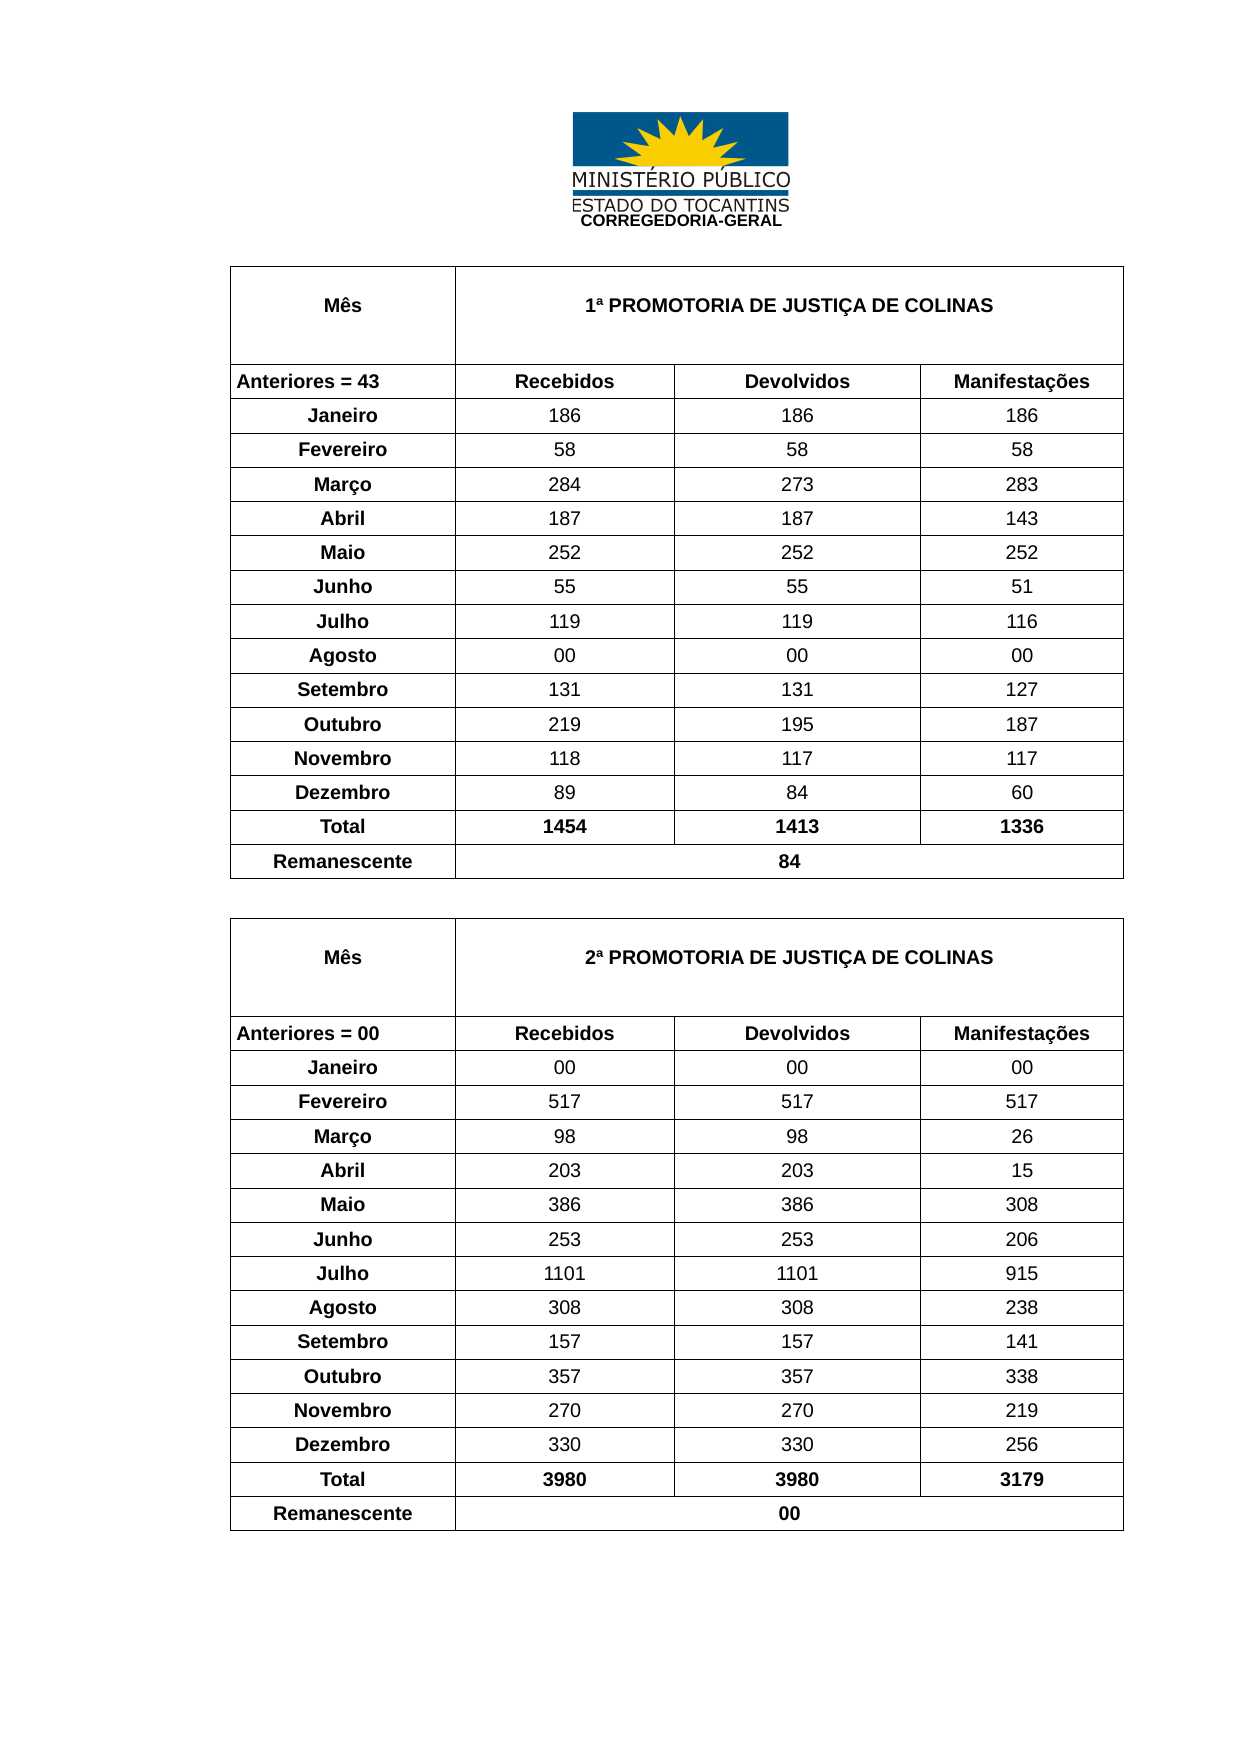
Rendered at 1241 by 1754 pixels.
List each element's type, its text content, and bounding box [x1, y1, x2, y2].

table_cell Remanescente [231, 845, 455, 878]
table_cell Março [231, 1120, 455, 1153]
table_cell Maio [231, 1189, 455, 1222]
table_cell 00 [921, 639, 1123, 672]
table_cell 186 [921, 399, 1123, 432]
table_cell 116 [921, 605, 1123, 638]
table_header Mês [231, 267, 455, 364]
table_cell Abril [231, 1154, 455, 1187]
table_cell Março [231, 468, 455, 501]
table_cell 1336 [921, 811, 1123, 844]
table_cell 357 [456, 1360, 674, 1393]
table_cell 00 [675, 1051, 920, 1084]
table_cell 270 [675, 1394, 920, 1427]
table_cell 60 [921, 776, 1123, 809]
table_cell Anteriores = 00 [231, 1017, 455, 1050]
table_cell Fevereiro [231, 1086, 455, 1119]
table_cell 273 [675, 468, 920, 501]
table_cell Fevereiro [231, 434, 455, 467]
table_cell Julho [231, 605, 455, 638]
table_cell 127 [921, 674, 1123, 707]
table_cell 252 [675, 536, 920, 569]
table_cell 517 [675, 1086, 920, 1119]
table_cell 141 [921, 1326, 1123, 1359]
table_cell Anteriores = 43 [231, 365, 455, 398]
table_cell 186 [456, 399, 674, 432]
table_cell 252 [921, 536, 1123, 569]
table_cell Dezembro [231, 776, 455, 809]
table_cell 330 [456, 1428, 674, 1462]
table_cell Junho [231, 1223, 455, 1256]
table_cell Recebidos [456, 1017, 674, 1050]
table_cell Remanescente [231, 1497, 455, 1530]
table_cell Total [231, 811, 455, 844]
table_header 1ª PROMOTORIA DE JUSTIÇA DE COLINAS [456, 267, 1123, 364]
table_cell 58 [456, 434, 674, 467]
table_cell 238 [921, 1291, 1123, 1324]
table_cell 187 [675, 502, 920, 535]
table_cell Manifestações [921, 365, 1123, 398]
table_cell 330 [675, 1428, 920, 1462]
table_cell Agosto [231, 639, 455, 672]
table_cell 386 [675, 1189, 920, 1222]
table_cell 89 [456, 776, 674, 809]
table_cell Manifestações [921, 1017, 1123, 1050]
table_cell 517 [456, 1086, 674, 1119]
table_cell Devolvidos [675, 365, 920, 398]
table_cell 58 [921, 434, 1123, 467]
table_cell 3980 [675, 1463, 920, 1496]
table_cell 84 [675, 776, 920, 809]
table_cell 117 [921, 742, 1123, 775]
table_header Mês [231, 919, 455, 1016]
table_cell Setembro [231, 1326, 455, 1359]
table_cell Total [231, 1463, 455, 1496]
table_cell 131 [675, 674, 920, 707]
table_cell 203 [675, 1154, 920, 1187]
table_cell 357 [675, 1360, 920, 1393]
table_cell 186 [675, 399, 920, 432]
table_cell 157 [456, 1326, 674, 1359]
table_cell Recebidos [456, 365, 674, 398]
table_cell 84 [456, 845, 1123, 878]
table_cell 195 [675, 708, 920, 741]
table_cell 338 [921, 1360, 1123, 1393]
table_cell 117 [675, 742, 920, 775]
table_cell Novembro [231, 742, 455, 775]
table_cell 270 [456, 1394, 674, 1427]
table_cell 219 [921, 1394, 1123, 1427]
table_cell 00 [456, 1497, 1123, 1530]
table_cell Julho [231, 1257, 455, 1290]
table_cell 253 [675, 1223, 920, 1256]
table_cell 51 [921, 571, 1123, 604]
table_cell Agosto [231, 1291, 455, 1324]
table_cell 915 [921, 1257, 1123, 1290]
table_cell 119 [456, 605, 674, 638]
table_cell Dezembro [231, 1428, 455, 1462]
table_cell 187 [456, 502, 674, 535]
table_cell 00 [456, 639, 674, 672]
table_cell 55 [675, 571, 920, 604]
table_cell Junho [231, 571, 455, 604]
table_cell 157 [675, 1326, 920, 1359]
table_cell 98 [456, 1120, 674, 1153]
table_cell 308 [456, 1291, 674, 1324]
table_cell 00 [675, 639, 920, 672]
table_cell 253 [456, 1223, 674, 1256]
table_header 2ª PROMOTORIA DE JUSTIÇA DE COLINAS [456, 919, 1123, 1016]
table_cell 119 [675, 605, 920, 638]
table_cell 187 [921, 708, 1123, 741]
table_cell 203 [456, 1154, 674, 1187]
table_cell Maio [231, 536, 455, 569]
table_cell Devolvidos [675, 1017, 920, 1050]
table_cell Outubro [231, 1360, 455, 1393]
table_cell 26 [921, 1120, 1123, 1153]
table_cell 3179 [921, 1463, 1123, 1496]
table_cell 118 [456, 742, 674, 775]
table_cell Janeiro [231, 1051, 455, 1084]
table_cell 283 [921, 468, 1123, 501]
table_cell Outubro [231, 708, 455, 741]
table_cell 308 [675, 1291, 920, 1324]
table_cell 206 [921, 1223, 1123, 1256]
table_cell 131 [456, 674, 674, 707]
table_cell 1101 [456, 1257, 674, 1290]
table_cell 58 [675, 434, 920, 467]
table_cell 00 [921, 1051, 1123, 1084]
table_cell 3980 [456, 1463, 674, 1496]
table_cell Janeiro [231, 399, 455, 432]
table_cell 308 [921, 1189, 1123, 1222]
table_cell 55 [456, 571, 674, 604]
table_cell 1101 [675, 1257, 920, 1290]
table_cell Novembro [231, 1394, 455, 1427]
table_cell 517 [921, 1086, 1123, 1119]
table_cell Abril [231, 502, 455, 535]
table_cell 219 [456, 708, 674, 741]
table_cell 98 [675, 1120, 920, 1153]
table_cell 143 [921, 502, 1123, 535]
table_cell 386 [456, 1189, 674, 1222]
table_cell 252 [456, 536, 674, 569]
table_cell 256 [921, 1428, 1123, 1462]
table_cell 15 [921, 1154, 1123, 1187]
table_cell 1454 [456, 811, 674, 844]
table_cell 284 [456, 468, 674, 501]
picture [572, 112, 790, 212]
table_cell Setembro [231, 674, 455, 707]
table_cell 00 [456, 1051, 674, 1084]
table_cell 1413 [675, 811, 920, 844]
